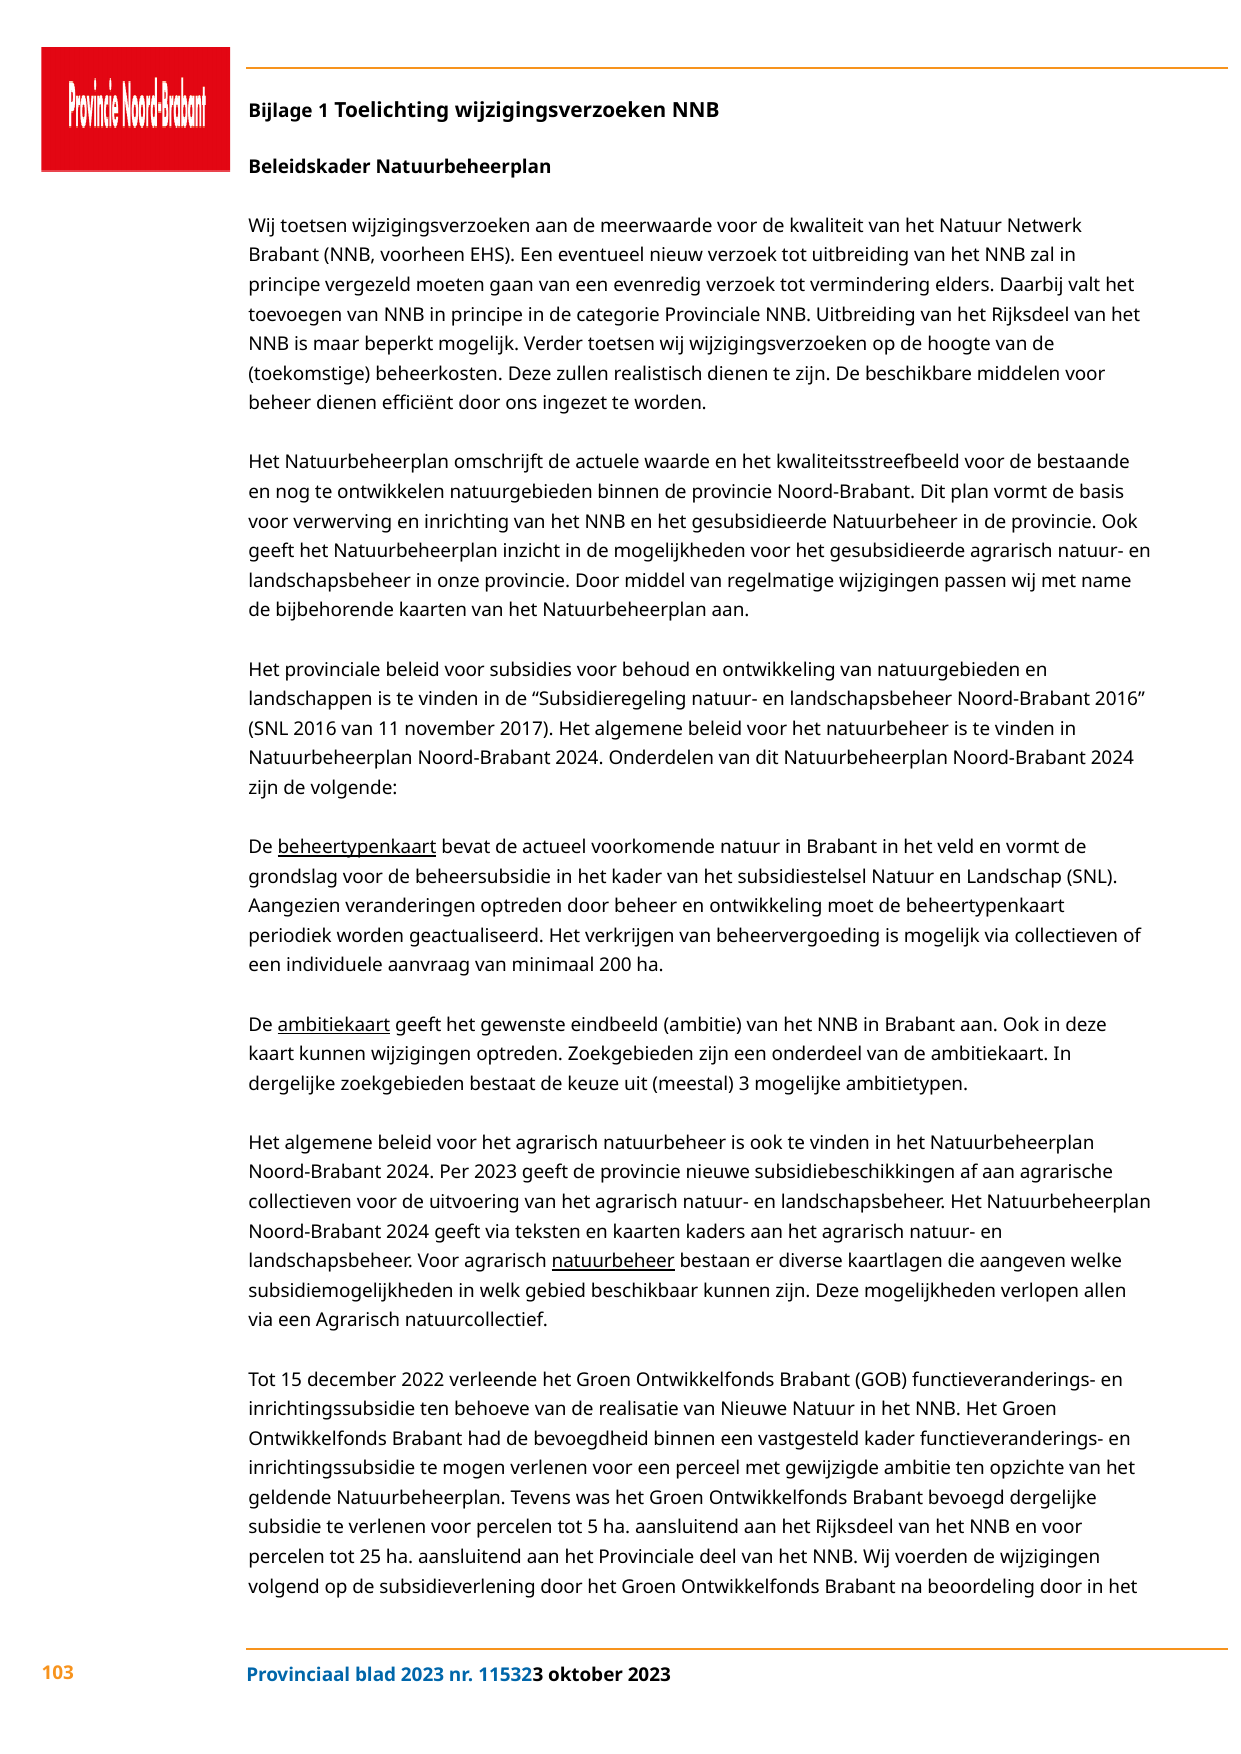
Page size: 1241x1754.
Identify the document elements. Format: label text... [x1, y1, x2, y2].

text Bijlage 1 Toelichting wijzigingsverzoeken NNB [248, 95, 1152, 123]
text Het algemene beleid voor het agrarisch natuurbeheer is ook te vinden in het Natuurbeheerplan Noord-Brabant 2024. Per 2023 geeft de provincie nieuwe subsidiebeschikkingen af aan agrarische collectieven voor de uitvoering van het agrarisch natuur- en landschapsbeheer. Het Natuurbeheerplan Noord-Brabant 2024 geeft via teksten en kaarten kaders aan het agrarisch natuur- en landschapsbeheer. Voor agrarisch natuurbeheer bestaan er diverse kaartlagen die aangeven welke subsidiemogelijkheden in welk gebied beschikbaar kunnen zijn. Deze mogelijkheden verlopen allen via een Agrarisch natuurcollectief. [248, 1129, 1152, 1332]
text Beleidskader Natuurbeheerplan [248, 153, 1152, 179]
text Het provinciale beleid voor subsidies voor behoud en ontwikkeling van natuurgebieden en landschappen is te vinden in de “Subsidieregeling natuur- en landschapsbeheer Noord-Brabant 2016” (SNL 2016 van 11 november 2017). Het algemene beleid voor het natuurbeheer is te vinden in Natuurbeheerplan Noord-Brabant 2024. Onderdelen van dit Natuurbeheerplan Noord-Brabant 2024 zijn de volgende: [248, 656, 1152, 800]
picture [41, 47, 231, 172]
text Wij toetsen wijzigingsverzoeken aan de meerwaarde voor de kwaliteit van het Natuur Netwerk Brabant (NNB, voorheen EHS). Een eventueel nieuw verzoek tot uitbreiding van het NNB zal in principe vergezeld moeten gaan van een evenredig verzoek tot vermindering elders. Daarbij valt het toevoegen van NNB in principe in de categorie Provinciale NNB. Uitbreiding van het Rijksdeel van het NNB is maar beperkt mogelijk. Verder toetsen wij wijzigingsverzoeken op de hoogte van de (toekomstige) beheerkosten. Deze zullen realistisch dienen te zijn. De beschikbare middelen voor beheer dienen efficiënt door ons ingezet te worden. [248, 212, 1152, 415]
text De ambitiekaart geeft het gewenste eindbeeld (ambitie) van het NNB in Brabant aan. Ook in deze kaart kunnen wijzigingen optreden. Zoekgebieden zijn een onderdeel van de ambitiekaart. In dergelijke zoekgebieden bestaat de keuze uit (meestal) 3 mogelijke ambitietypen. [248, 1011, 1152, 1096]
text Tot 15 december 2022 verleende het Groen Ontwikkelfonds Brabant (GOB) functieveranderings- en inrichtingssubsidie ten behoeve van de realisatie van Nieuwe Natuur in het NNB. Het Groen Ontwikkelfonds Brabant had de bevoegdheid binnen een vastgesteld kader functieveranderings- en inrichtingssubsidie te mogen verlenen voor een perceel met gewijzigde ambitie ten opzichte van het geldende Natuurbeheerplan. Tevens was het Groen Ontwikkelfonds Brabant bevoegd dergelijke subsidie te verlenen voor percelen tot 5 ha. aansluitend aan het Rijksdeel van het NNB en voor percelen tot 25 ha. aansluitend aan het Provinciale deel van het NNB. Wij voerden de wijzigingen volgend op de subsidieverlening door het Groen Ontwikkelfonds Brabant na beoordeling door in het [248, 1366, 1152, 1599]
text Het Natuurbeheerplan omschrijft de actuele waarde en het kwaliteitsstreefbeeld voor de bestaande en nog te ontwikkelen natuurgebieden binnen de provincie Noord-Brabant. Dit plan vormt de basis voor verwerving en inrichting van het NNB en het gesubsidieerde Natuurbeheer in de provincie. Ook geeft het Natuurbeheerplan inzicht in de mogelijkheden voor het gesubsidieerde agrarisch natuur- en landschapsbeheer in onze provincie. Door middel van regelmatige wijzigingen passen wij met name de bijbehorende kaarten van het Natuurbeheerplan aan. [248, 449, 1152, 622]
text De beheertypenkaart bevat de actueel voorkomende natuur in Brabant in het veld en vormt de grondslag voor de beheersubsidie in het kader van het subsidiestelsel Natuur en Landschap (SNL). Aangezien veranderingen optreden door beheer en ontwikkeling moet de beheertypenkaart periodiek worden geactualiseerd. Het verkrijgen van beheervergoeding is mogelijk via collectieven of een individuele aanvraag van minimaal 200 ha. [248, 833, 1152, 977]
